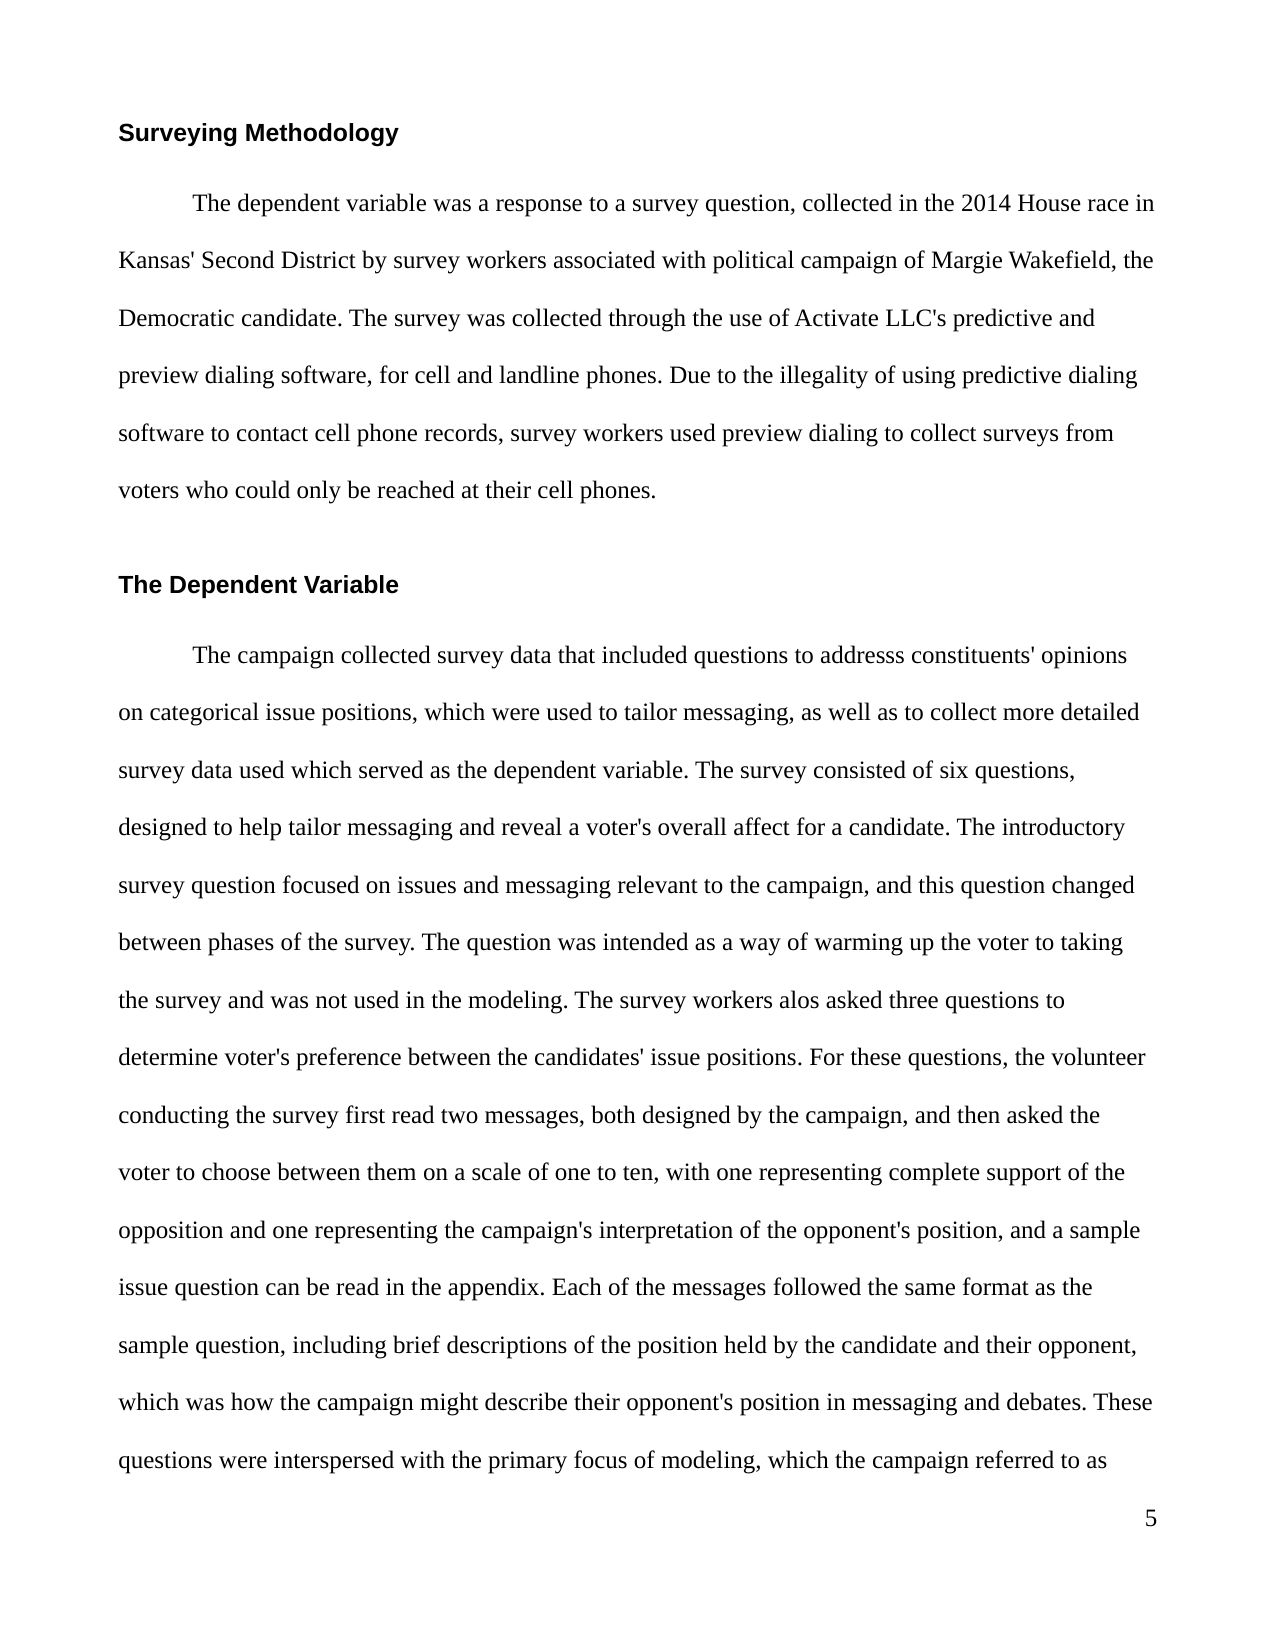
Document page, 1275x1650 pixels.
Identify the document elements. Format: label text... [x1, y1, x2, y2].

subtitle The Dependent Variable [118, 570, 1157, 599]
text The campaign collected survey data that included questions to addresss constituents' opinions on categorical issue positions, which were used to tailor messaging, as well as to collect more detailed survey data used which served as the dependent variable. The survey consisted of six questions, designed to help tailor messaging and reveal a voter's overall affect for a candidate. The introductory survey question focused on issues and messaging relevant to the campaign, and this question changed between phases of the survey. The question was intended as a way of warming up the voter to taking the survey and was not used in the modeling. The survey workers alos asked three questions to determine voter's preference between the candidates' issue positions. For these questions, the volunteer conducting the survey first read two messages, both designed by the campaign, and then asked the voter to choose between them on a scale of one to ten, with one representing complete support of the opposition and one representing the campaign's interpretation of the opponent's position, and a sample issue question can be read in the appendix. Each of the messages followed the same format as the sample question, including brief descriptions of the position held by the candidate and their opponent, which was how the campaign might describe their opponent's position in messaging and debates. These questions were interspersed with the primary focus of modeling, which the campaign referred to as [118, 640, 1157, 1473]
text The dependent variable was a response to a survey question, collected in the 2014 House race in Kansas' Second District by survey workers associated with political campaign of Margie Wakefield, the Democratic candidate. The survey was collected through the use of Activate LLC's predictive and preview dialing software, for cell and landline phones. Due to the illegality of using predictive dialing software to contact cell phone records, survey workers used preview dialing to collect surveys from voters who could only be reached at their cell phones. [118, 188, 1157, 504]
subtitle Surveying Methodology [118, 118, 1157, 147]
